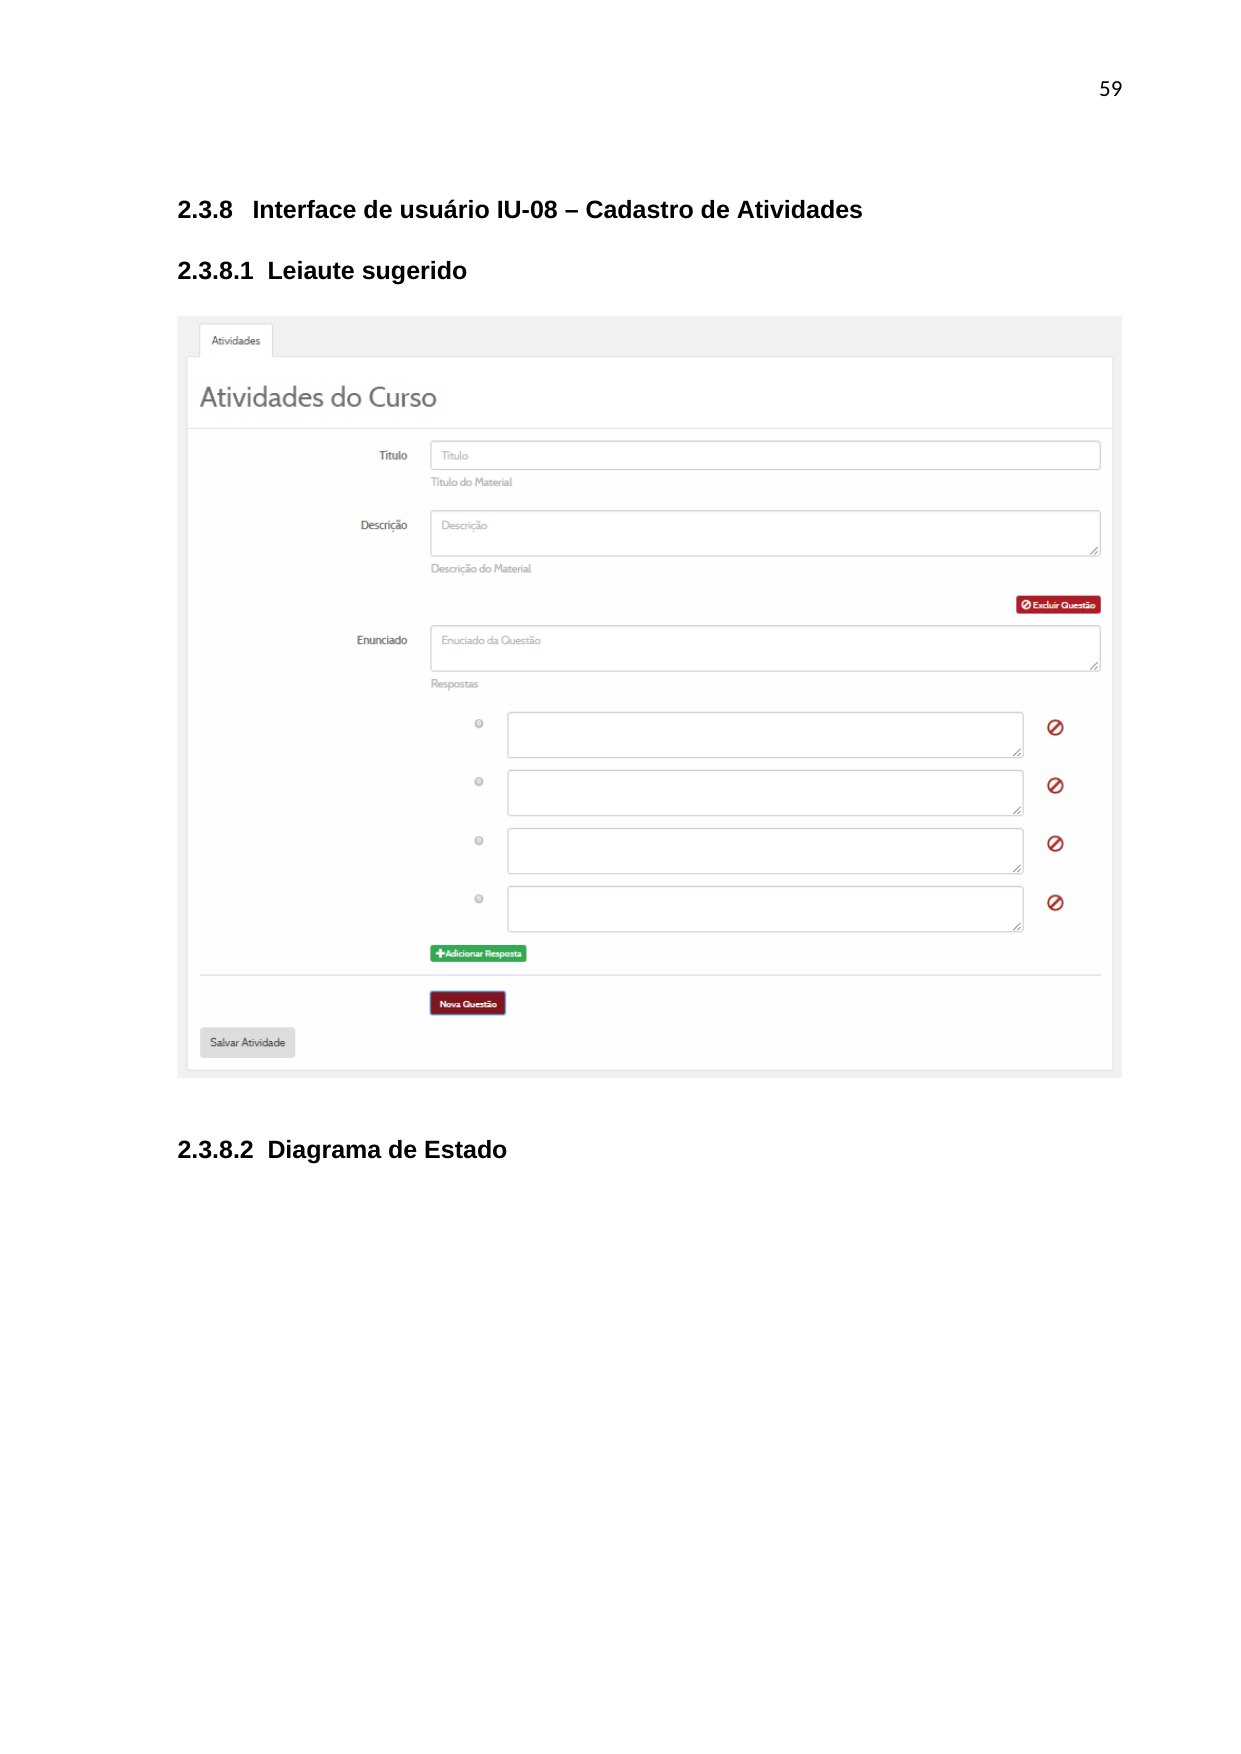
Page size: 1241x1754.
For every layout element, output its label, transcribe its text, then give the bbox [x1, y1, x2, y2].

subtitle Diagrama de Estado [177, 1135, 1122, 1163]
subtitle Interface de usuário IU-08 – Cadastro de Atividades [177, 195, 1122, 224]
picture [177, 316, 1123, 1078]
subtitle Leiaute sugerido [177, 256, 1122, 284]
